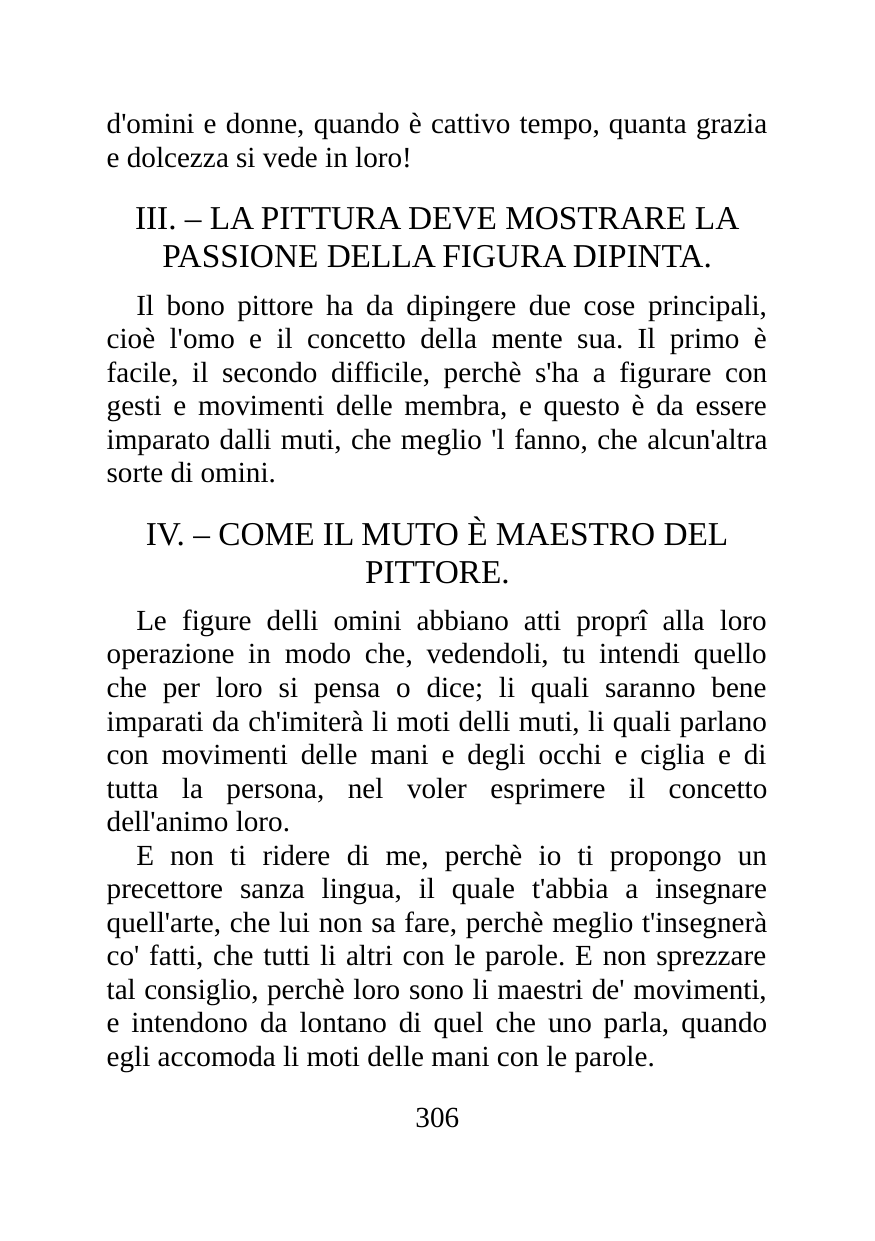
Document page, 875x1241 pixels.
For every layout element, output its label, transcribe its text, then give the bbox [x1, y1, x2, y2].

text Il bono pittore ha da dipingere due cose principali, cioè l'omo e il concetto della mente sua. Il primo è facile, il secondo difficile, perchè s'ha a figurare con gesti e movimenti delle membra, e questo è da essere imparato dalli muti, che meglio 'l fanno, che alcun'altra sorte di omini. [106, 288, 768, 489]
subtitle III. ‒ LA PITTURA DEVE MOSTRARE LA PASSIONE DELLA FIGURA DIPINTA. [106, 198, 768, 275]
text E non ti ridere di me, perchè io ti propongo un precettore sanza lingua, il quale t'abbia a insegnare quell'arte, che lui non sa fare, perchè meglio t'insegnerà co' fatti, che tutti li altri con le parole. E non sprezzare tal consiglio, perchè loro sono li maestri de' movimenti, e intendono da lontano di quel che uno parla, quando egli accomoda li moti delle mani con le parole. [106, 838, 768, 1073]
subtitle IV. ‒ COME IL MUTO È MAESTRO DEL PITTORE. [106, 514, 768, 591]
text Le figure delli omini abbiano atti proprî alla loro operazione in modo che, vedendoli, tu intendi quello che per loro si pensa o dice; li quali saranno bene imparati da ch'imiterà li moti delli muti, li quali parlano con movimenti delle mani e degli occhi e ciglia e di tutta la persona, nel voler esprimere il concetto dell'animo loro. [106, 603, 768, 838]
text d'omini e donne, quando è cattivo tempo, quanta grazia e dolcezza si vede in loro! [106, 106, 768, 173]
